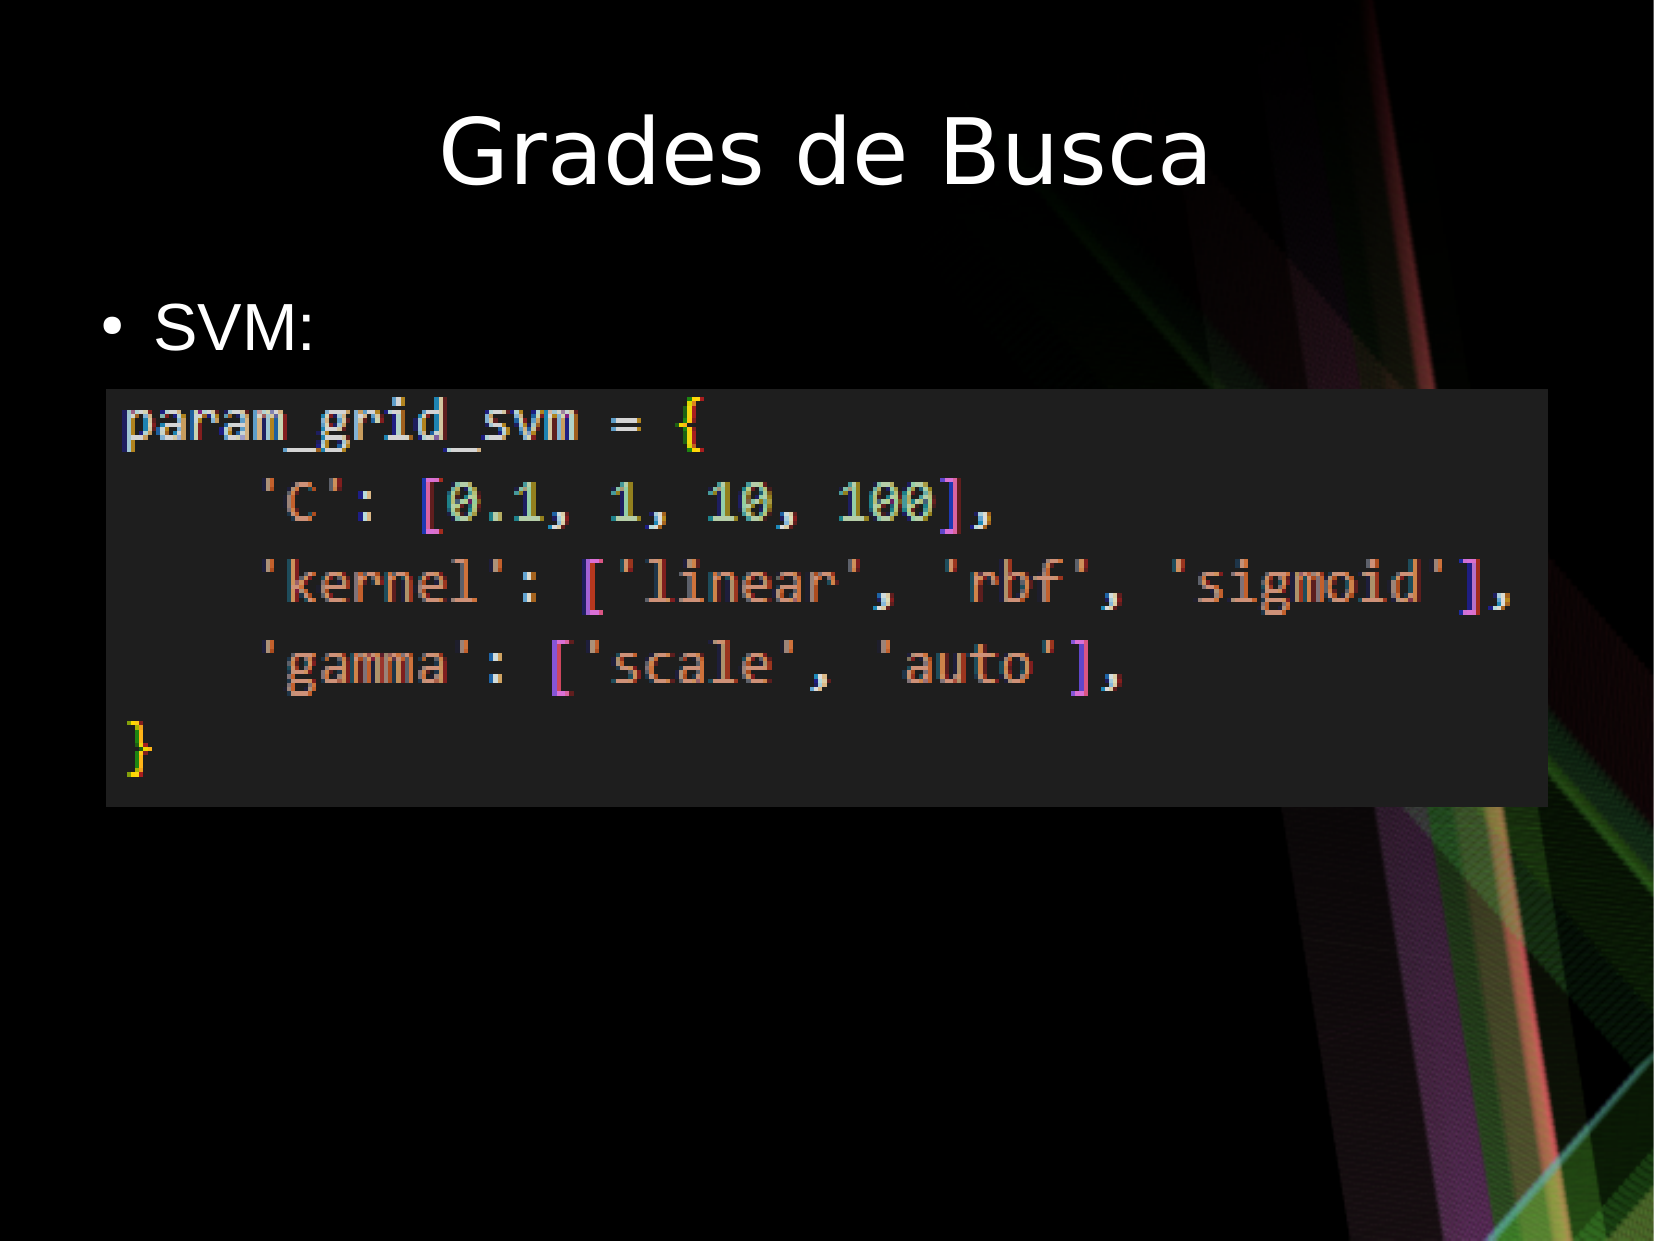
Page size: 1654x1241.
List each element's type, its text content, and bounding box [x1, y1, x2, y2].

list SVM: [82, 290, 343, 414]
title Grades de Busca [82, 49, 1571, 257]
picture [0, 0, 1654, 1241]
